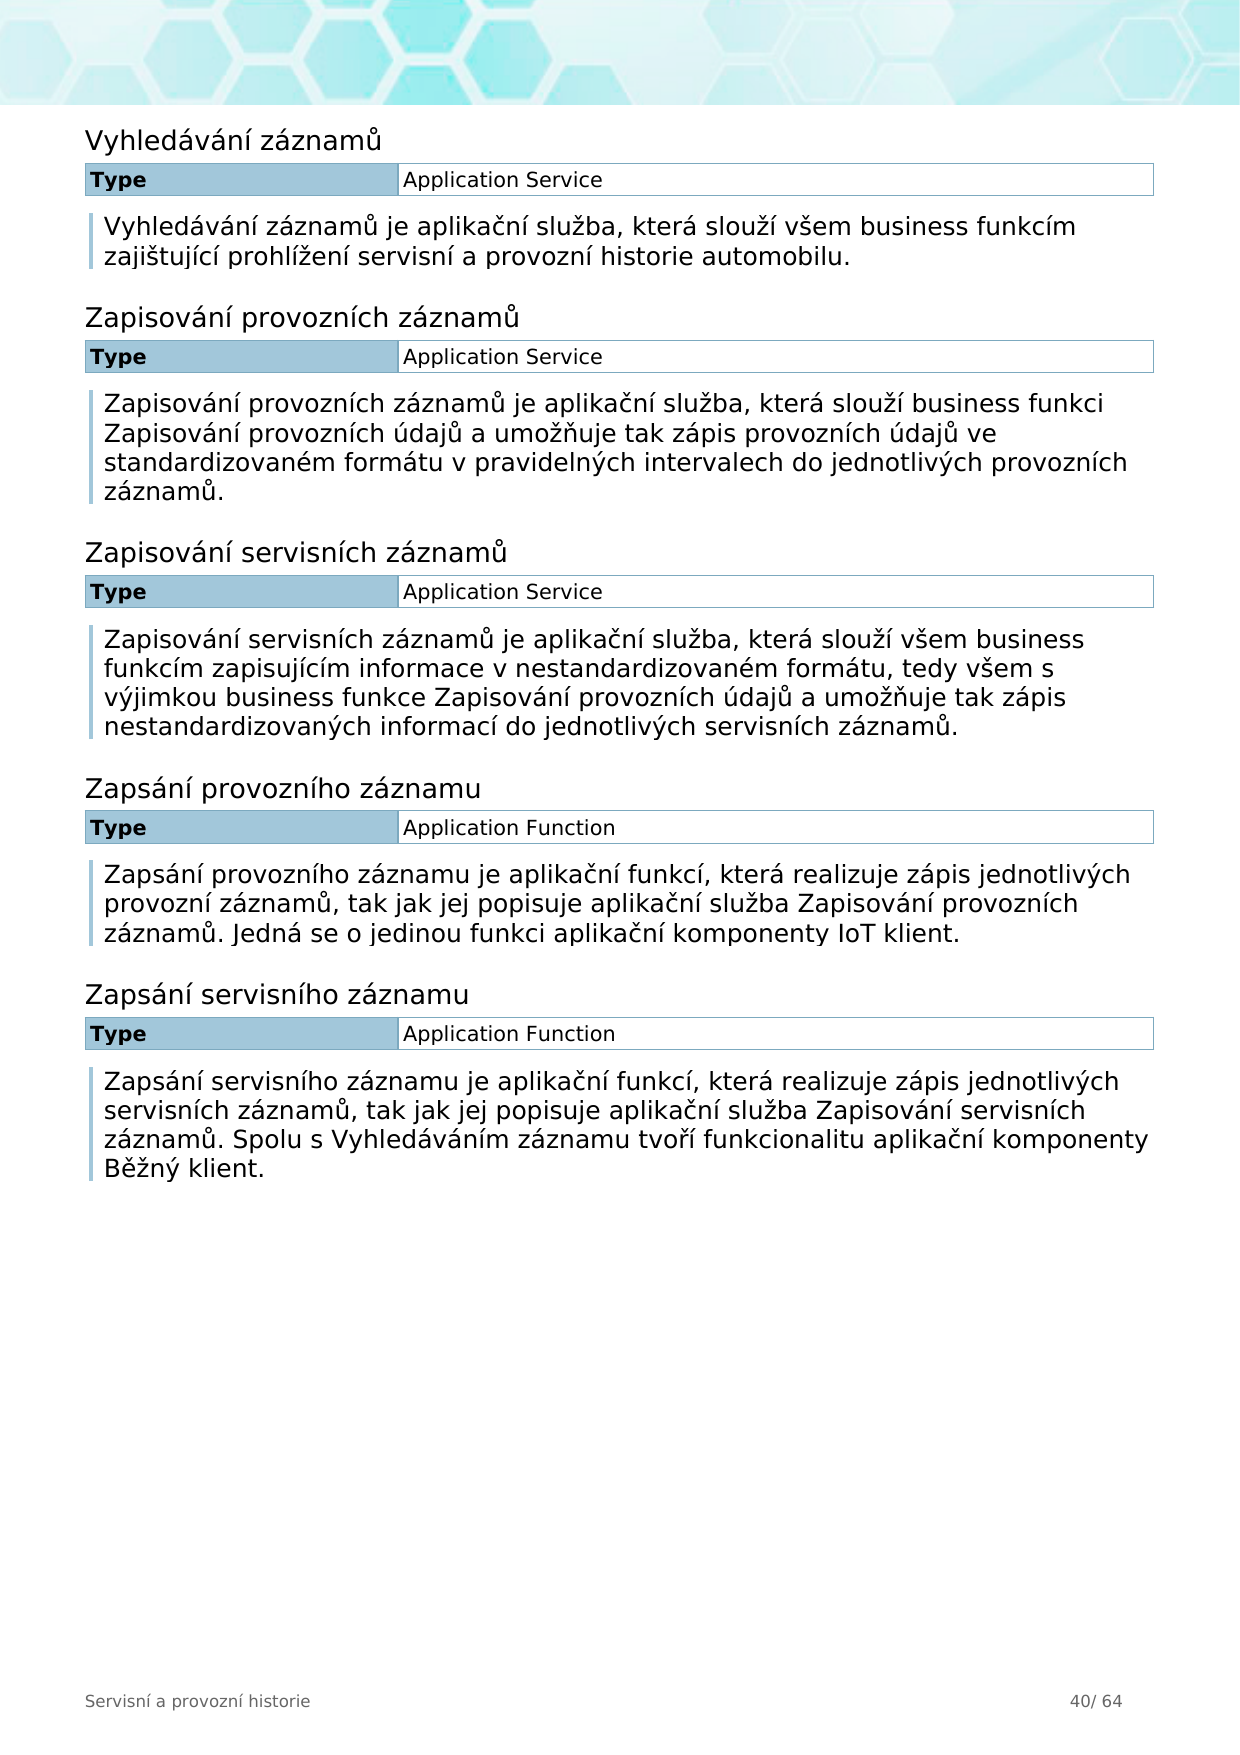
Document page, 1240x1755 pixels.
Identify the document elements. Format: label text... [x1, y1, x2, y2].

table_cell [1155, 158, 1239, 162]
table_cell [922, 105, 1091, 125]
table_cell [89, 740, 398, 773]
table_cell [1155, 1650, 1239, 1754]
table_cell [0, 773, 84, 806]
table_cell Type [86, 1018, 397, 1049]
table_cell [922, 335, 1091, 339]
table_cell [1091, 844, 1154, 860]
table_cell [1155, 979, 1239, 1012]
table_cell [0, 269, 84, 302]
table_cell [0, 373, 84, 389]
table_cell [85, 390, 89, 504]
table_cell [0, 302, 84, 335]
table_cell Application Service [399, 576, 1153, 607]
table_cell [0, 625, 84, 739]
table_cell [1091, 504, 1154, 537]
table_cell [1091, 158, 1154, 162]
table_cell [89, 946, 398, 979]
table_cell [1155, 1067, 1239, 1181]
table_cell [85, 1050, 89, 1067]
table_cell [1155, 196, 1239, 212]
table_cell [1091, 571, 1154, 575]
table_cell [1155, 390, 1239, 504]
table_cell / 64 [1091, 1650, 1154, 1754]
table_cell [1091, 373, 1154, 389]
table_cell Application Function [399, 811, 1153, 843]
table_cell [0, 335, 84, 339]
table_cell [1091, 196, 1154, 212]
table_cell [398, 158, 922, 162]
table_cell [85, 946, 89, 979]
table_cell [1155, 571, 1239, 575]
table_cell [89, 335, 398, 339]
table_cell Application Function [399, 1018, 1153, 1049]
table_cell [0, 1050, 84, 1067]
table_cell [1155, 608, 1239, 625]
table_cell [398, 269, 922, 302]
table_cell [922, 740, 1091, 773]
table_cell [89, 373, 398, 389]
table_cell Type [86, 164, 397, 195]
table_cell [1091, 1050, 1154, 1067]
table_cell [1091, 740, 1154, 773]
table_cell [1091, 1181, 1154, 1650]
table_cell [0, 504, 84, 537]
table_cell Servisní a provozní historie [85, 1650, 922, 1754]
table_cell [89, 105, 398, 125]
table_cell [85, 625, 89, 739]
table_cell [1155, 860, 1239, 946]
table_cell [0, 158, 84, 162]
table_cell [89, 1181, 398, 1650]
table_cell [1091, 946, 1154, 979]
table_cell [0, 575, 84, 608]
table_cell [0, 810, 84, 844]
table_cell [0, 105, 84, 125]
table_cell [1155, 163, 1239, 196]
table_cell [89, 608, 398, 625]
table_cell Type [86, 341, 397, 372]
table_cell [1091, 269, 1154, 302]
table_cell [922, 844, 1091, 860]
table_cell [922, 373, 1091, 389]
table_cell [1155, 1181, 1239, 1650]
table_cell [922, 1181, 1091, 1650]
table_cell [0, 390, 84, 504]
table_cell [0, 608, 84, 625]
table_cell [1155, 504, 1239, 537]
table_cell [398, 844, 922, 860]
table_cell [89, 1050, 398, 1067]
table_cell [1155, 844, 1239, 860]
table_cell [0, 1017, 84, 1050]
table_cell [85, 213, 89, 269]
table_cell Application Service [399, 341, 1153, 372]
table_cell Zapsání provozního záznamu je aplikační funkcí, která realizuje zápis jednotlivých provozní záznamů, tak jak jej popisuje aplikační služba Zapisování provozních záznamů. Jedná se o jedinou funkci aplikační komponenty IoT klient. [93, 860, 1154, 946]
table_cell [89, 806, 398, 810]
table_cell [1155, 335, 1239, 339]
table_cell [1155, 1017, 1239, 1050]
table_cell [0, 1067, 84, 1181]
table_cell 40 [922, 1650, 1091, 1754]
table_cell [922, 1013, 1091, 1017]
table_cell [1155, 1013, 1239, 1017]
table_cell [0, 163, 84, 196]
table_cell [89, 269, 398, 302]
table_cell [1155, 373, 1239, 389]
table_cell [1155, 125, 1239, 158]
table_cell [0, 213, 84, 269]
table_cell [89, 158, 398, 162]
table_cell [85, 373, 89, 389]
table_cell [1155, 740, 1239, 773]
table_cell Type [86, 811, 397, 843]
table_cell [85, 608, 89, 625]
table_cell [1155, 269, 1239, 302]
table_cell [89, 844, 398, 860]
table_cell [922, 608, 1091, 625]
table_cell [0, 1013, 84, 1017]
table_cell [85, 504, 89, 537]
table_cell [89, 196, 398, 212]
table_cell [1155, 1050, 1239, 1067]
table_cell [0, 125, 84, 158]
table_cell [85, 740, 89, 773]
table_cell Zapisování servisních záznamů [85, 538, 1154, 571]
table_cell [0, 979, 84, 1012]
table_cell Zapisování provozních záznamů [85, 302, 1154, 335]
table_cell [85, 844, 89, 860]
table_cell [1155, 340, 1239, 373]
table_cell [922, 1050, 1091, 1067]
table_cell [398, 740, 922, 773]
table_cell Zapsání servisního záznamu je aplikační funkcí, která realizuje zápis jednotlivých servisních záznamů, tak jak jej popisuje aplikační služba Zapisování servisních záznamů. Spolu s Vyhledáváním záznamu tvoří funkcionalitu aplikační komponenty Běžný klient. [93, 1067, 1154, 1181]
table_cell Type [86, 576, 397, 607]
table_cell [398, 571, 922, 575]
table_cell [89, 504, 398, 537]
table_cell [1091, 806, 1154, 810]
table_cell [398, 1050, 922, 1067]
table_cell [922, 269, 1091, 302]
table_cell [922, 504, 1091, 537]
table_cell [89, 571, 398, 575]
table_cell Vyhledávání záznamů je aplikační služba, která slouží všem business funkcím zajištující prohlížení servisní a provozní historie automobilu. [93, 213, 1154, 269]
table_cell [1091, 105, 1154, 125]
table_cell [0, 806, 84, 810]
table_cell [0, 844, 84, 860]
table_cell [0, 1650, 84, 1754]
table_cell [398, 946, 922, 979]
table_cell [1091, 1013, 1154, 1017]
table_cell Zapsání provozního záznamu [85, 773, 1154, 806]
table_cell [1155, 806, 1239, 810]
table_cell [85, 196, 89, 212]
table_cell [1155, 302, 1239, 335]
table_cell [922, 196, 1091, 212]
table_cell [1155, 213, 1239, 269]
table_cell [922, 158, 1091, 162]
table_cell [398, 1181, 922, 1650]
table_cell [398, 1013, 922, 1017]
table_cell [0, 571, 84, 575]
table_cell [1155, 575, 1239, 608]
table_cell Zapsání servisního záznamu [85, 979, 1154, 1012]
table_cell [922, 571, 1091, 575]
table_cell [85, 860, 89, 946]
table_cell [0, 196, 84, 212]
table_cell [398, 196, 922, 212]
table_cell Zapisování servisních záznamů je aplikační služba, která slouží všem business funkcím zapisujícím informace v nestandardizovaném formátu, tedy všem s výjimkou business funkce Zapisování provozních údajů a umožňuje tak zápis nestandardizovaných informací do jednotlivých servisních záznamů. [93, 625, 1154, 739]
table_cell [0, 860, 84, 946]
table_cell [0, 740, 84, 773]
table_cell [1155, 810, 1239, 844]
table_cell [922, 946, 1091, 979]
table_cell [85, 269, 89, 302]
table_cell Zapisování provozních záznamů je aplikační služba, která slouží business funkci Zapisování provozních údajů a umožňuje tak zápis provozních údajů ve standardizovaném formátu v pravidelných intervalech do jednotlivých provozních záznamů. [93, 390, 1154, 504]
table_cell [89, 1013, 398, 1017]
table_cell [85, 1181, 89, 1650]
table_cell [922, 806, 1091, 810]
table_cell [398, 806, 922, 810]
table_cell [398, 504, 922, 537]
table_cell Vyhledávání záznamů [85, 125, 1154, 158]
table_cell [1091, 608, 1154, 625]
table_cell [398, 335, 922, 339]
table_cell [1155, 773, 1239, 806]
table_cell [0, 946, 84, 979]
table_cell [0, 1181, 84, 1650]
table_cell [0, 340, 84, 373]
table_cell [0, 538, 84, 571]
table_cell [85, 1067, 89, 1181]
table_cell [398, 373, 922, 389]
table_cell [398, 105, 922, 125]
table_cell [1155, 105, 1239, 125]
table_cell [1155, 538, 1239, 571]
table_cell Application Service [399, 164, 1153, 195]
table_cell [398, 608, 922, 625]
table_cell [1155, 946, 1239, 979]
table_cell [1091, 335, 1154, 339]
table_cell [85, 105, 89, 125]
table_cell [1155, 625, 1239, 739]
